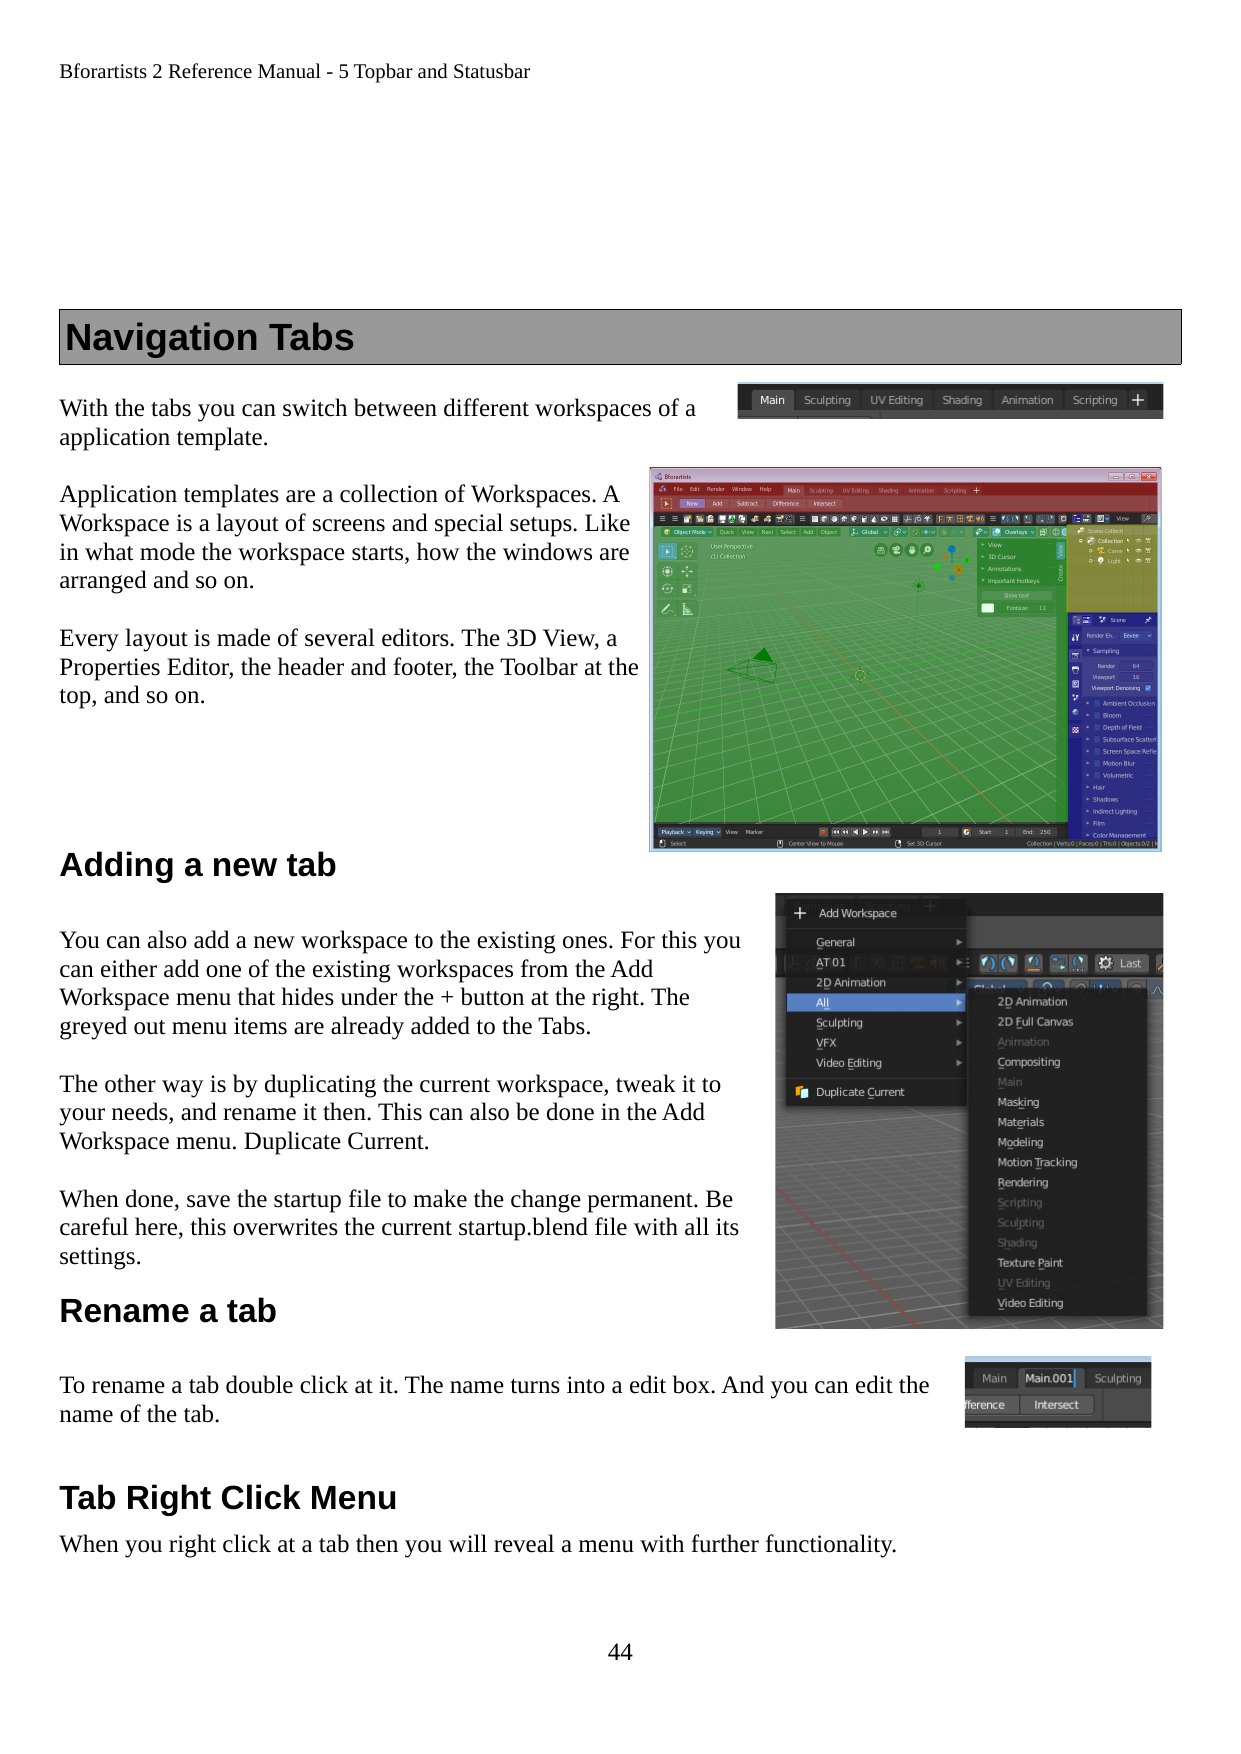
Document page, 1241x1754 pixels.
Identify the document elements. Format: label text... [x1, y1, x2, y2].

subtitle Tab Right Click Menu [59, 1478, 1181, 1516]
subtitle [1164, 1291, 1181, 1329]
subtitle Adding a new tab [59, 845, 1181, 884]
picture [649, 467, 1162, 852]
picture [737, 382, 1164, 419]
table_header Navigation Tabs [60, 310, 1181, 364]
text The other way is by duplicating the current workspace, tweak it to your needs, and rename it then. This can also be done in the Add Workspace menu. Duplicate Current. [59, 1069, 775, 1155]
picture [775, 893, 1164, 1329]
picture [964, 1356, 1152, 1428]
text To rename a tab double click at it. The name turns into a edit box. And you can edit the name of the tab. [59, 1371, 964, 1428]
text When you right click at a tab then you will reveal a menu with further functionality. [59, 1529, 1181, 1558]
text With the tabs you can switch between different workspaces of a application template. [59, 393, 1181, 450]
subtitle Rename a tab [59, 1291, 775, 1329]
text You can also add a new workspace to the existing ones. For this you can either add one of the existing workspaces from the Add Workspace menu that hides under the + button at the right. The greyed out menu items are already added to the Tabs. [59, 925, 775, 1040]
text When done, save the startup file to make the change permanent. Be careful here, this overwrites the current startup.blend file with all its settings. [59, 1184, 775, 1270]
text Every layout is made of several editors. The 3D View, a Properties Editor, the header and footer, the Toolbar at the top, and so on. [59, 623, 649, 709]
text Application templates are a collection of Workspaces. A Workspace is a layout of screens and special setups. Like in what mode the workspace starts, how the windows are arranged and so on. [59, 479, 649, 594]
